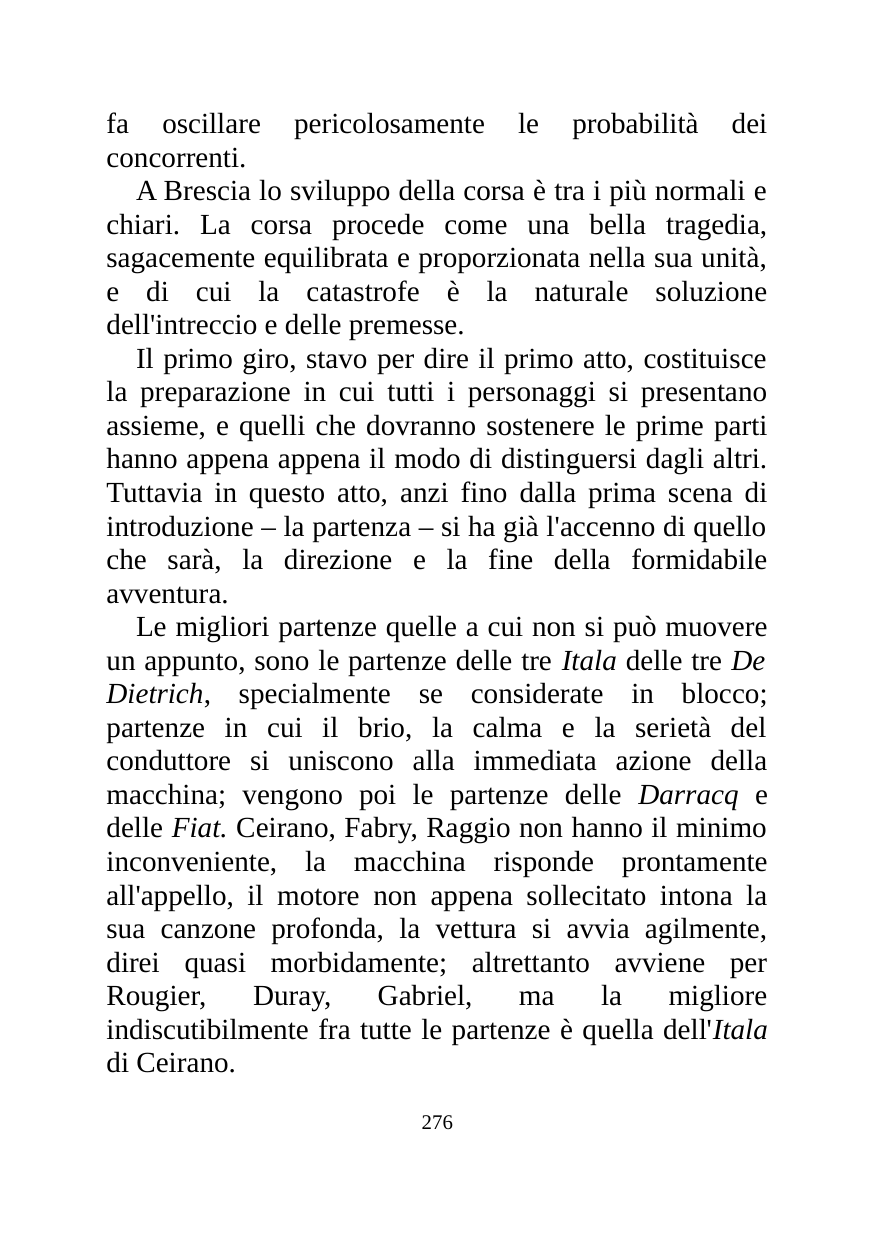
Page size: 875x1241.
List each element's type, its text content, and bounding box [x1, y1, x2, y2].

text Il primo giro, stavo per dire il primo atto, costituisce la preparazione in cui tutti i personaggi si presentano assieme, e quelli che dovranno sostenere le prime parti hanno appena appena il modo di distinguersi dagli altri. Tuttavia in questo atto, anzi fino dalla prima scena di introduzione – la partenza – si ha già l'accenno di quello che sarà, la direzione e la fine della formidabile avventura. [106, 341, 768, 609]
text Le migliori partenze quelle a cui non si può muovere un appunto, sono le partenze delle tre Itala delle tre De Dietrich, specialmente se considerate in blocco; partenze in cui il brio, la calma e la serietà del conduttore si uniscono alla immediata azione della macchina; vengono poi le partenze delle Darracq e delle Fiat. Ceirano, Fabry, Raggio non hanno il minimo inconveniente, la macchina risponde prontamente all'appello, il motore non appena sollecitato intona la sua canzone profonda, la vettura si avvia agilmente, direi quasi morbidamente; altrettanto avviene per Rougier, Duray, Gabriel, ma la migliore indiscutibilmente fra tutte le partenze è quella dell'Itala di Ceirano. [106, 609, 768, 1079]
text A Brescia lo sviluppo della corsa è tra i più normali e chiari. La corsa procede come una bella tragedia, sagacemente equilibrata e proporzionata nella sua unità, e di cui la catastrofe è la naturale soluzione dell'intreccio e delle premesse. [106, 173, 768, 341]
text fa oscillare pericolosamente le probabilità dei concorrenti. [106, 106, 768, 173]
